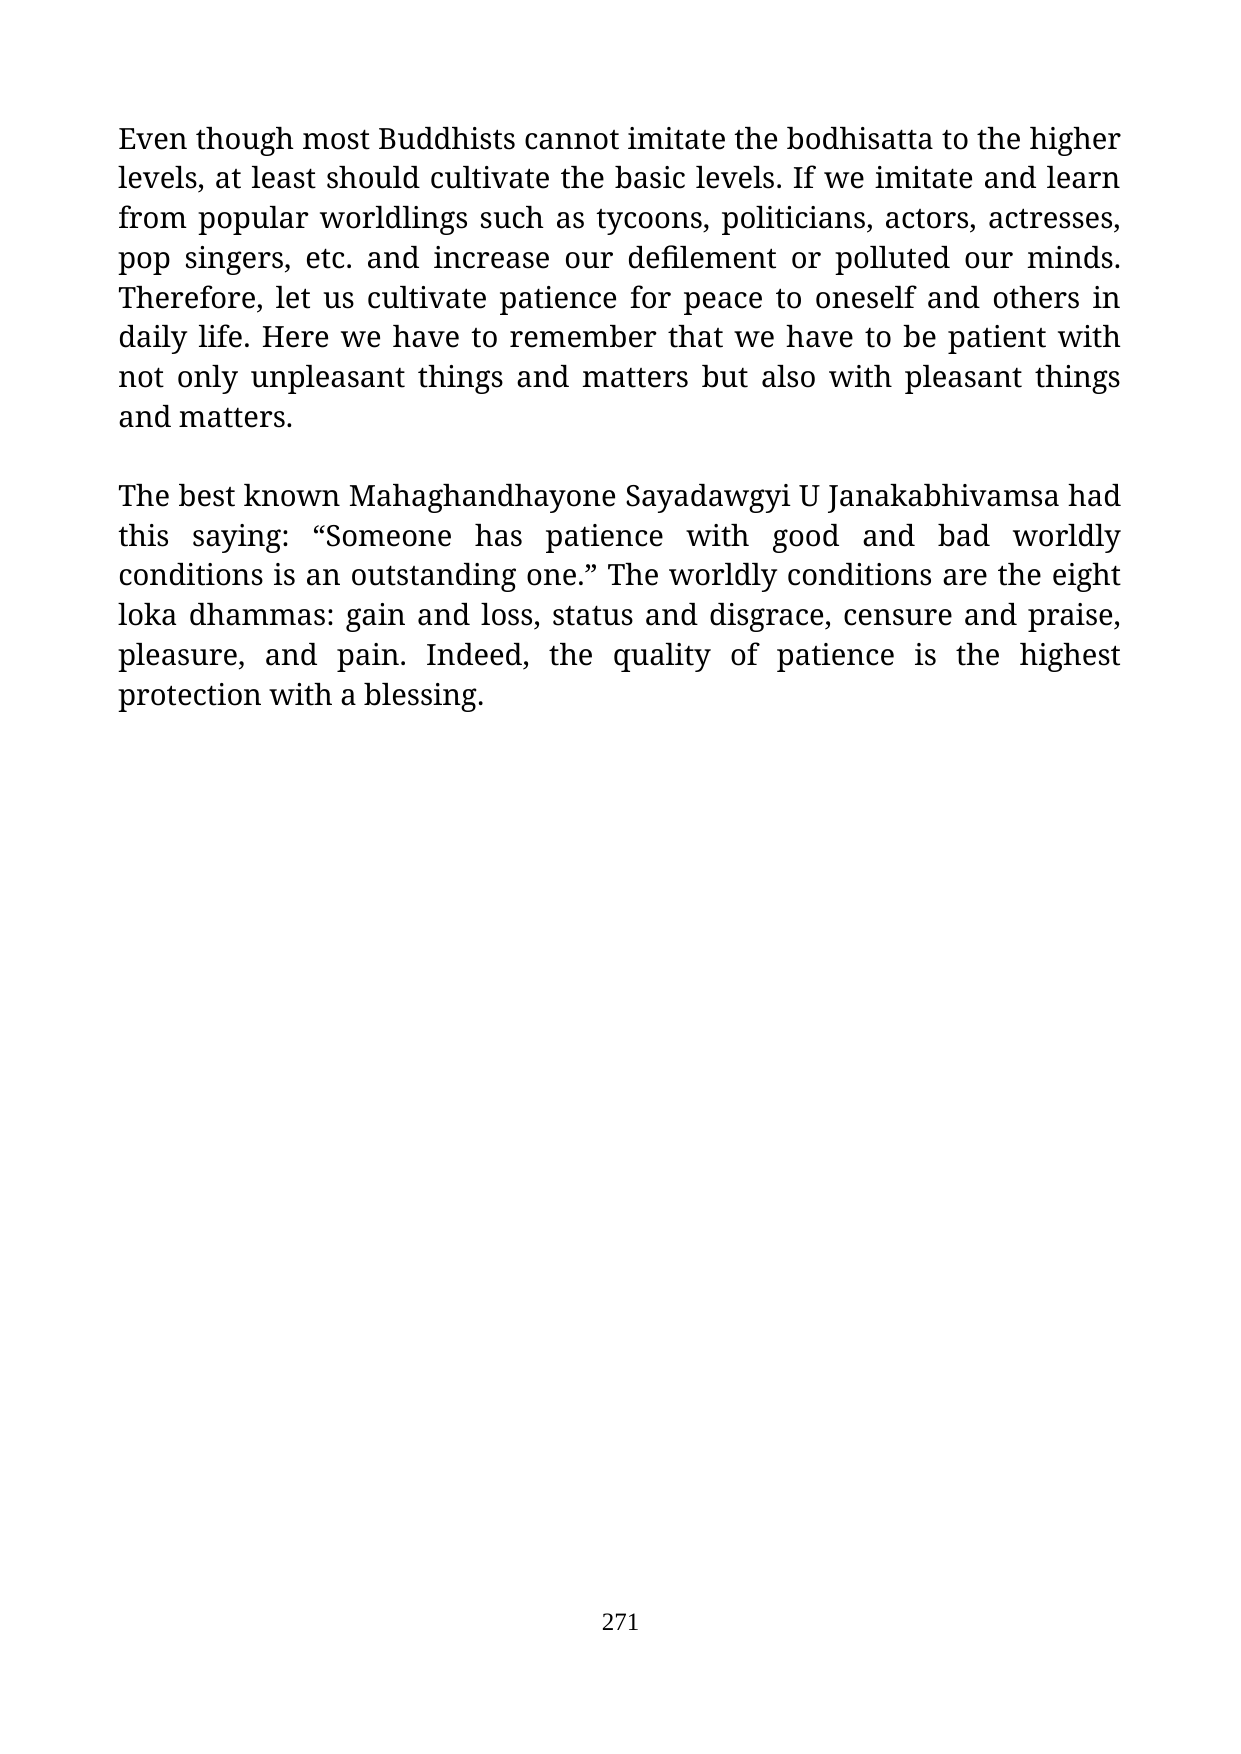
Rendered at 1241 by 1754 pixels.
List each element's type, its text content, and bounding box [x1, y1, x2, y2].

text Even though most Buddhists cannot imitate the bodhisatta to the higher levels, at least should cultivate the basic levels. If we imitate and learn from popular worldlings such as tycoons, politicians, actors, actresses, pop singers, etc. and increase our defilement or polluted our minds. Therefore, let us cultivate patience for peace to oneself and others in daily life. Here we have to remember that we have to be patient with not only unpleasant things and matters but also with pleasant things and matters. The best known Mahaghandhayone Sayadawgyi U Janakabhivamsa had this saying: “Someone has patience with good and bad worldly conditions is an outstanding one.” The worldly conditions are the eight loka dhammas: gain and loss, status and disgrace, censure and praise, pleasure, and pain. Indeed, the quality of patience is the highest protection with a blessing. [118, 118, 1122, 713]
